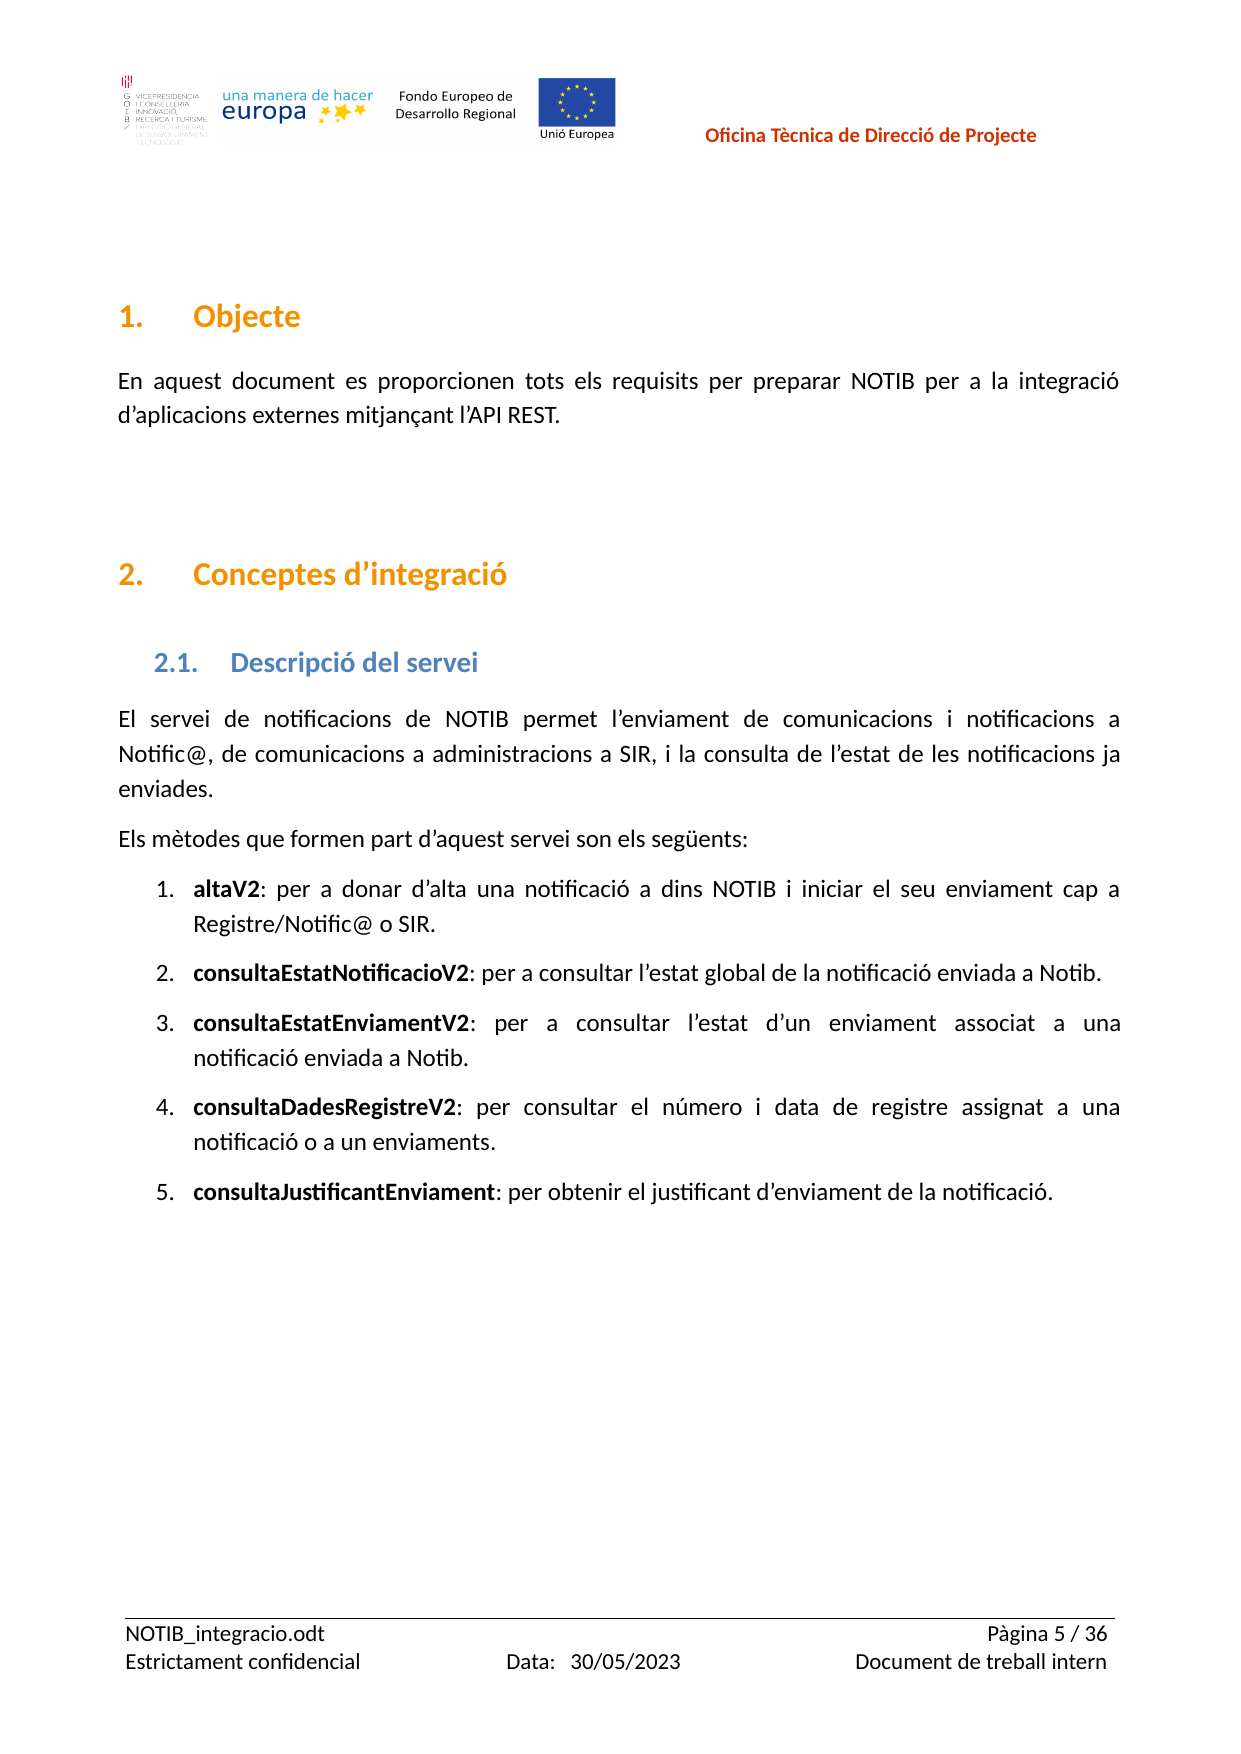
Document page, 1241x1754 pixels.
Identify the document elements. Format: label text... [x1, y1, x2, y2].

picture [118, 73, 213, 147]
text El servei de notificacions de NOTIB permet l’enviament de comunicacions i notificacions a Notific@, de comunicacions a administracions a SIR, i la consulta de l’estat de les notificacions ja enviades. [118, 703, 1122, 804]
subtitle Conceptes d’integració [118, 553, 1122, 594]
list altaV2: per a donar d’alta una notificació a dins NOTIB i iniciar el seu enviament cap a Registre/Notific@ o SIR. [156, 873, 1122, 938]
subtitle Objecte [118, 295, 1122, 336]
subtitle Descripció del servei [153, 644, 1122, 680]
text En aquest document es proporcionen tots els requisits per preparar NOTIB per a la integració d’aplicacions externes mitjançant l’API REST. [118, 365, 1121, 430]
list consultaEstatEnviamentV2: per a consultar l’estat d’un enviament associat a una notificació enviada a Notib. [156, 1007, 1122, 1072]
picture [219, 73, 621, 147]
list consultaEstatNotificacioV2: per a consultar l’estat global de la notificació enviada a Notib. [156, 957, 1122, 988]
list consultaJustificantEnviament: per obtenir el justificant d’enviament de la notificació. [156, 1176, 1122, 1207]
text Els mètodes que formen part d’aquest servei son els següents: [118, 823, 1122, 854]
list consultaDadesRegistreV2: per consultar el número i data de registre assignat a una notificació o a un enviaments. [156, 1091, 1122, 1157]
